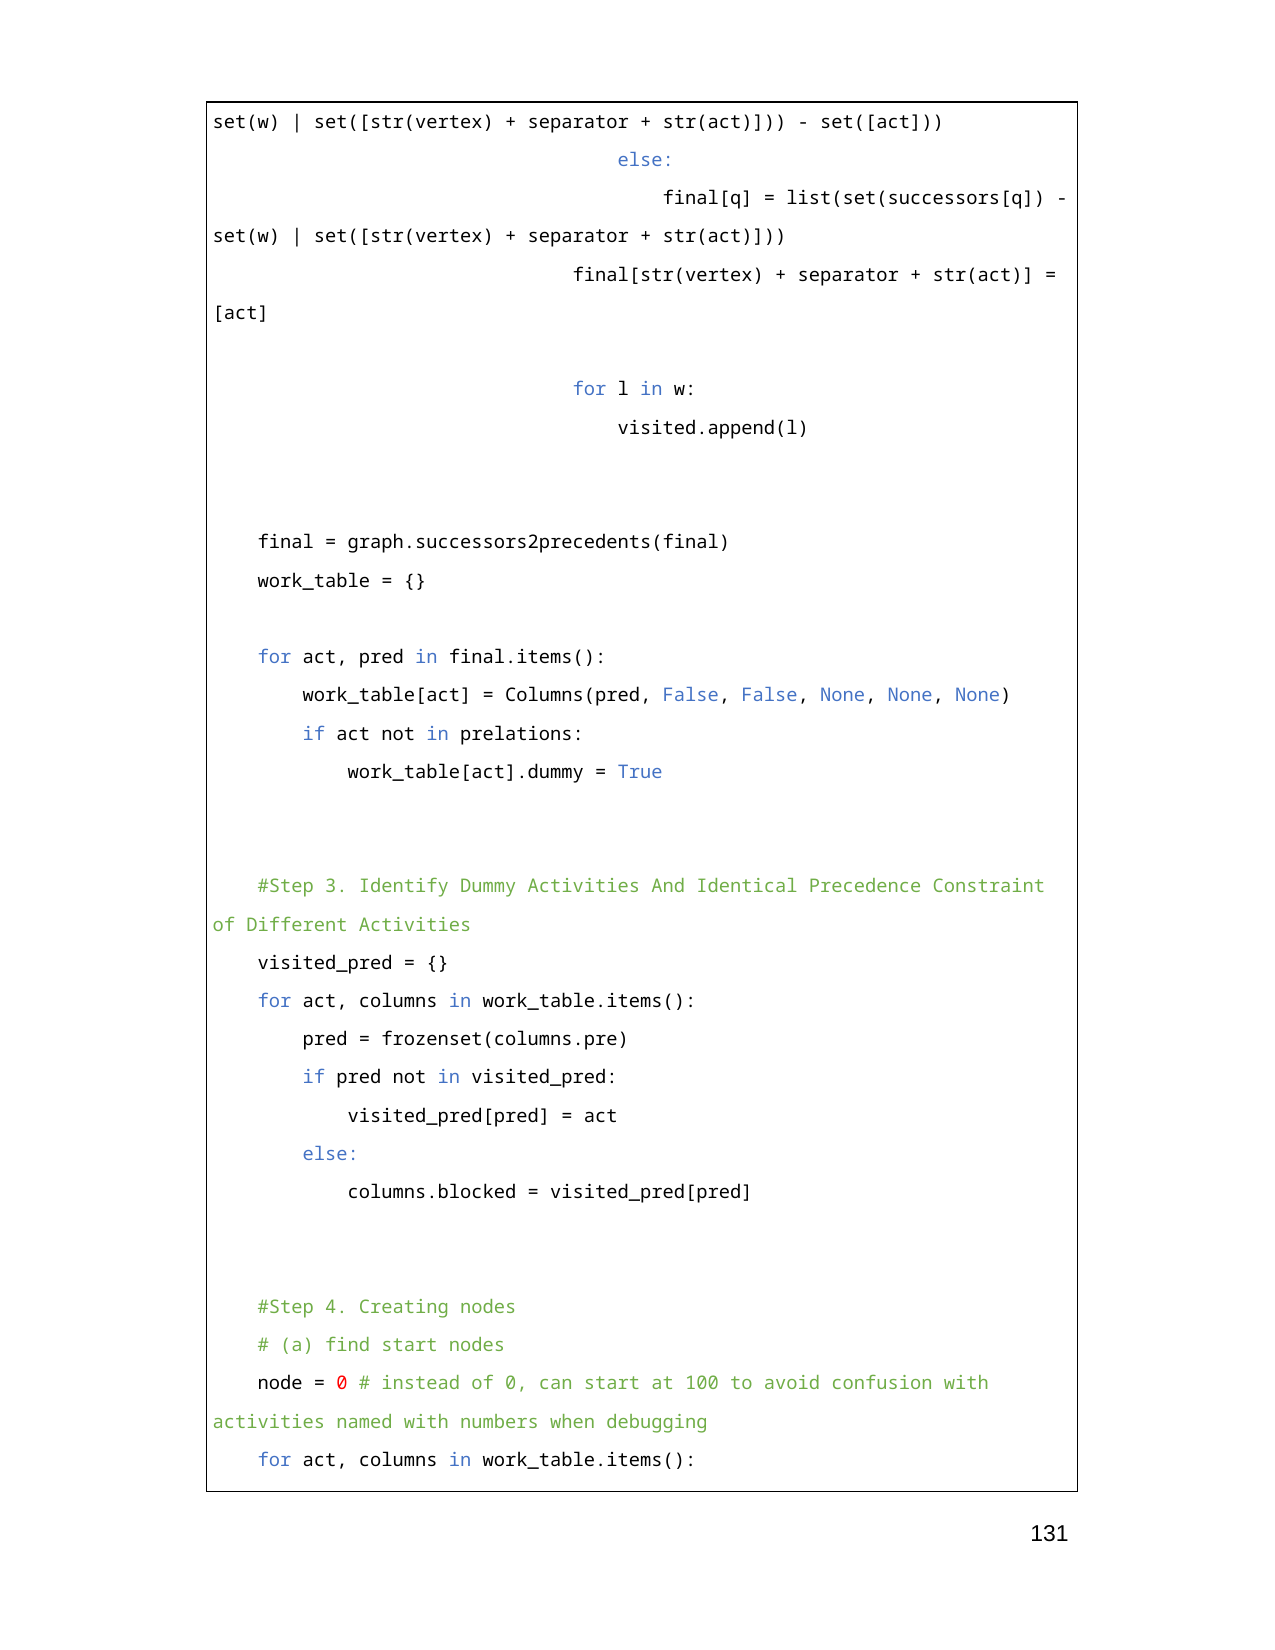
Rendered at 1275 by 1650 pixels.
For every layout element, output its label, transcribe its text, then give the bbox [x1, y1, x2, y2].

table_header - set(w) | set([str(vertex) + separator + str(act)])) - set([act])) else: final[q] = list(set(successors[q]) - set(w) | set([str(vertex) + separator + str(act)])) final[str(vertex) + separator + str(act)] = [act] for l in w: visited.append(l) final = graph.successors2precedents(final) work_table = {} for act, pred in final.items(): work_table[act] = Columns(pred, False, False, None, None, None) if act not in prelations: work_table[act].dummy = True #Step 3. Identify Dummy Activities And Identical Precedence Constraint of Different Activities visited_pred = {} for act, columns in work_table.items(): pred = frozenset(columns.pre) if pred not in visited_pred: visited_pred[pred] = act else: columns.blocked = visited_pred[pred] #Step 4. Creating nodes # (a) find start nodes node = 0 # instead of 0, can start at 100 to avoid confusion with activities named with numbers when debugging for act, columns in work_table.items(): [207, 103, 1077, 1491]
